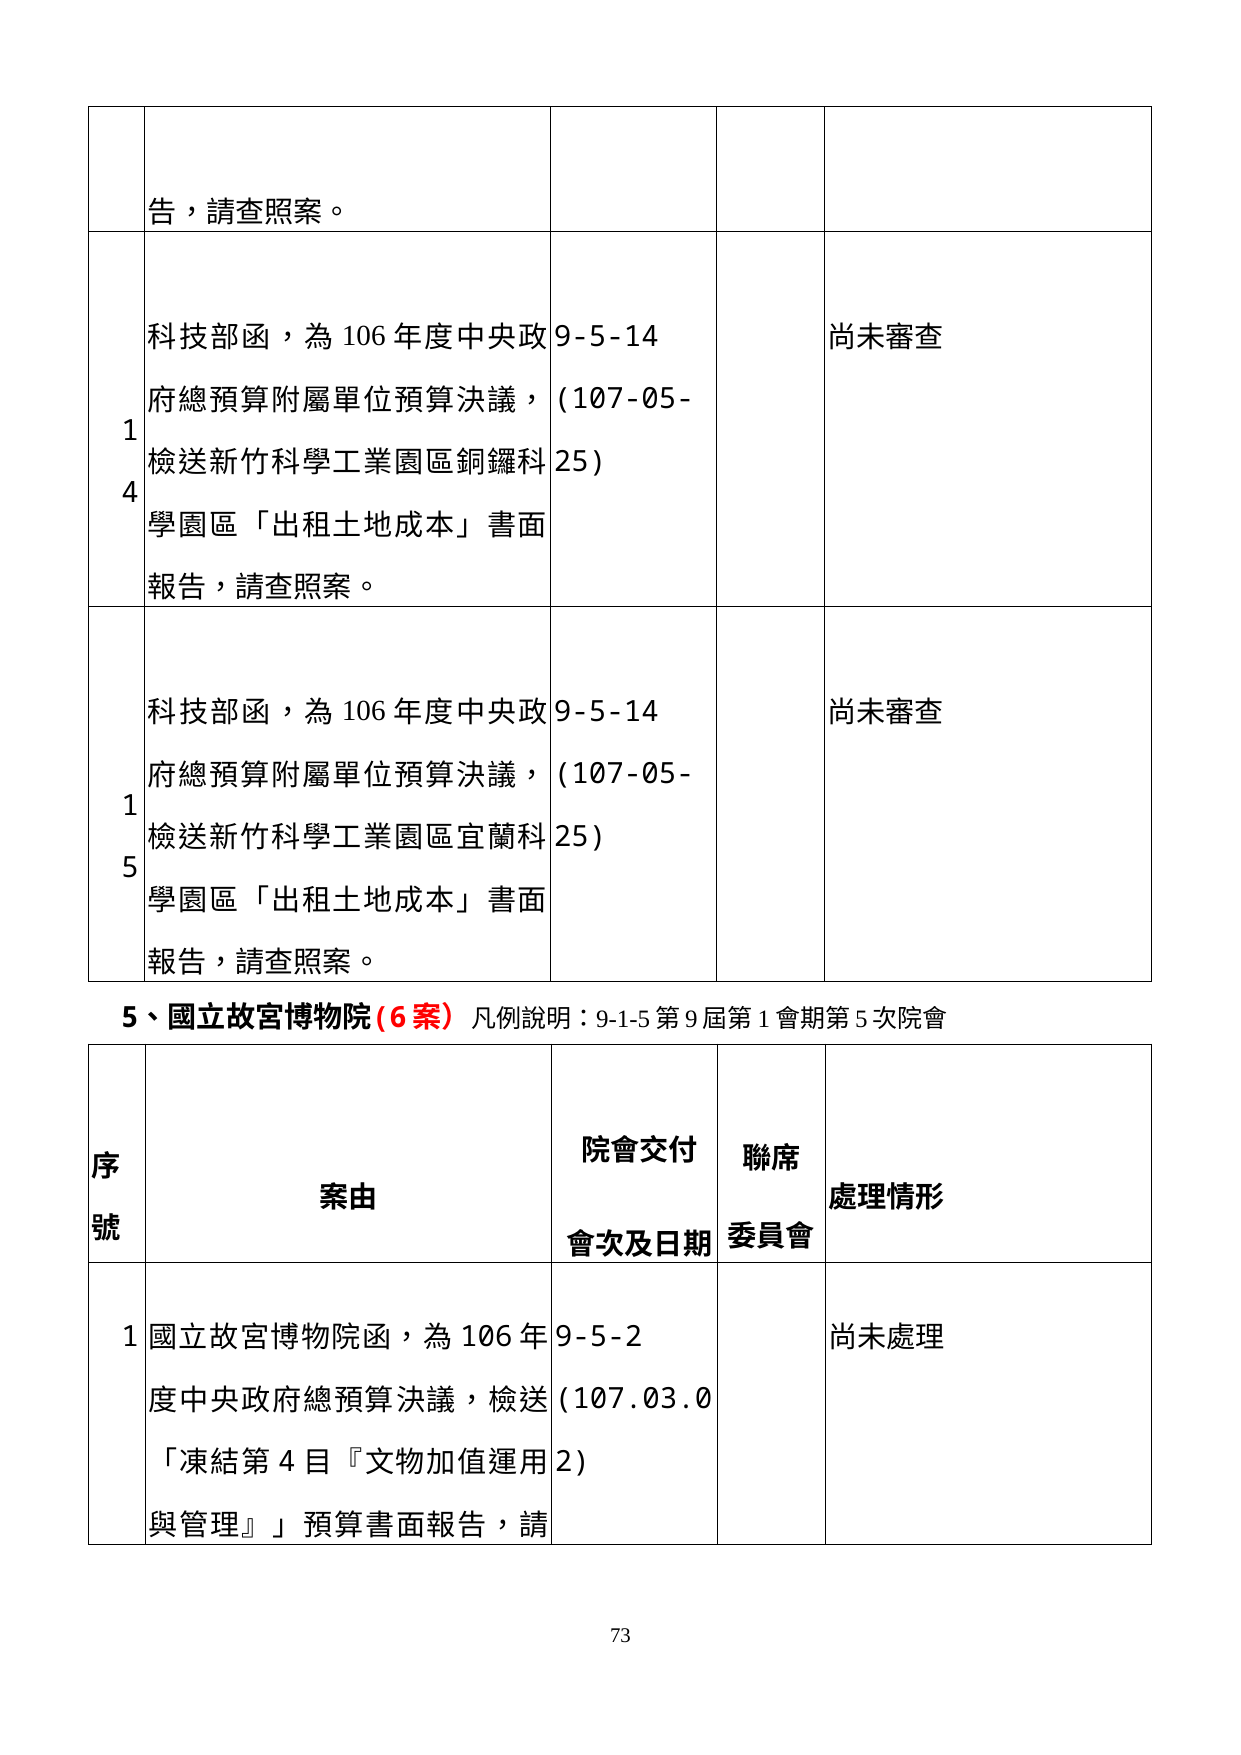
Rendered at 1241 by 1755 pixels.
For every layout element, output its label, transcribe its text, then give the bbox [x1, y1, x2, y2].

table_cell [717, 107, 824, 231]
table_cell 9-5-14 (107-05-25) [551, 607, 716, 981]
table_cell [89, 232, 144, 606]
table_cell [89, 607, 144, 981]
table_header 聯席 委員會 [718, 1045, 825, 1262]
table_cell 9-5-2 (107.03.02) [552, 1263, 717, 1543]
table_cell 尚未審查 [825, 607, 1151, 981]
table_header 序號 [89, 1045, 145, 1262]
table_cell 尚未審查 [825, 232, 1151, 606]
table_cell 國立故宮博物院函，為106年度中央政府總預算決議，檢送「凍結第4目『文物加值運用與管理』」預算書面報告，請 [146, 1263, 551, 1543]
text 5、國立故宮博物院(6案）凡例說明：9-1-5第9屆第1會期第5次院會 [89, 994, 1152, 1036]
table_cell 尚未處理 [826, 1263, 1151, 1543]
table_header 院會交付 會次及日期 [552, 1045, 717, 1262]
table_cell 科技部函，為106年度中央政府總預算附屬單位預算決議，檢送新竹科學工業園區宜蘭科學園區「出租土地成本」書面報告，請查照案。 [145, 607, 550, 981]
table_cell [89, 1263, 145, 1543]
table_cell 告，請查照案。 [145, 107, 550, 231]
table_cell 9-5-14 (107-05-25) [551, 232, 716, 606]
table_cell [89, 107, 144, 231]
table_cell 科技部函，為106年度中央政府總預算附屬單位預算決議，檢送新竹科學工業園區銅鑼科學園區「出租土地成本」書面報告，請查照案。 [145, 232, 550, 606]
table_cell [825, 107, 1151, 231]
table_cell [551, 107, 716, 231]
table_cell [717, 607, 824, 981]
table_header 案由 [146, 1045, 551, 1262]
table_cell [718, 1263, 825, 1543]
table_header 處理情形 [826, 1045, 1151, 1262]
table_cell [717, 232, 824, 606]
